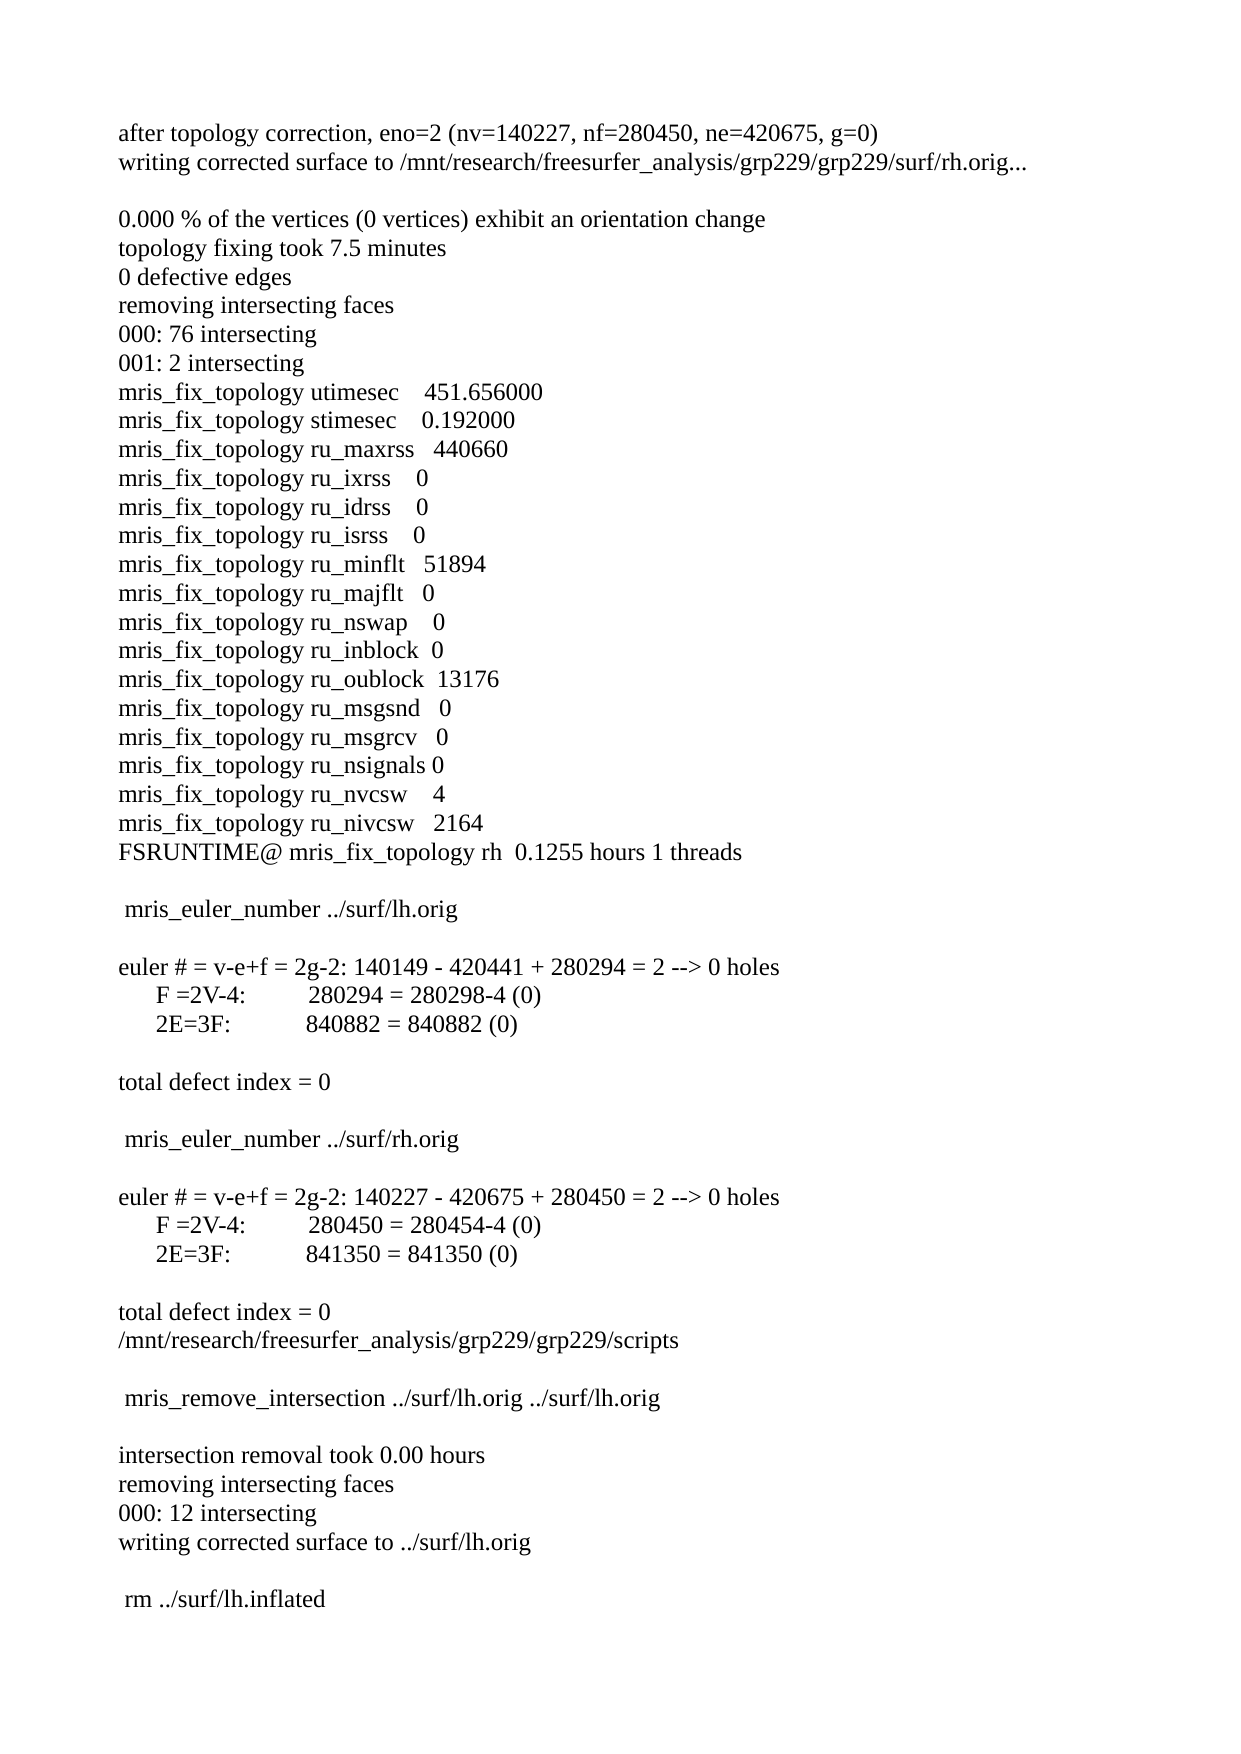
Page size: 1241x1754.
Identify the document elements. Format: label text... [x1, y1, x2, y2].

text mris_fix_topology ru_msgsnd 0 [118, 693, 1122, 722]
text /mnt/research/freesurfer_analysis/grp229/grp229/scripts [118, 1326, 1122, 1354]
text mris_fix_topology stimesec 0.192000 [118, 406, 1122, 434]
text rm ../surf/lh.inflated [118, 1584, 1122, 1613]
text mris_fix_topology ru_minflt 51894 [118, 549, 1122, 578]
text 2E=3F: 840882 = 840882 (0) [118, 1009, 1122, 1038]
text mris_fix_topology utimesec 451.656000 [118, 377, 1122, 406]
text FSRUNTIME@ mris_fix_topology rh 0.1255 hours 1 threads [118, 837, 1122, 866]
text 001: 2 intersecting [118, 348, 1122, 377]
text mris_fix_topology ru_majflt 0 [118, 578, 1122, 607]
text mris_fix_topology ru_nivcsw 2164 [118, 808, 1122, 837]
text euler # = v-e+f = 2g-2: 140227 - 420675 + 280450 = 2 --> 0 holes [118, 1182, 1122, 1211]
text removing intersecting faces [118, 1469, 1122, 1498]
text mris_fix_topology ru_maxrss 440660 [118, 434, 1122, 463]
text 2E=3F: 841350 = 841350 (0) [118, 1239, 1122, 1268]
text intersection removal took 0.00 hours [118, 1441, 1122, 1469]
text removing intersecting faces [118, 291, 1122, 319]
text mris_fix_topology ru_oublock 13176 [118, 664, 1122, 693]
text F =2V-4: 280294 = 280298-4 (0) [118, 981, 1122, 1009]
text mris_fix_topology ru_nsignals 0 [118, 751, 1122, 779]
text mris_euler_number ../surf/rh.orig [118, 1124, 1122, 1153]
text writing corrected surface to /mnt/research/freesurfer_analysis/grp229/grp229/surf/rh.orig... [118, 147, 1122, 176]
text mris_fix_topology ru_idrss 0 [118, 492, 1122, 521]
text euler # = v-e+f = 2g-2: 140149 - 420441 + 280294 = 2 --> 0 holes [118, 952, 1122, 981]
text topology fixing took 7.5 minutes [118, 233, 1122, 262]
text 0 defective edges [118, 262, 1122, 291]
text 000: 12 intersecting [118, 1498, 1122, 1527]
text after topology correction, eno=2 (nv=140227, nf=280450, ne=420675, g=0) [118, 118, 1122, 147]
text mris_fix_topology ru_nvcsw 4 [118, 779, 1122, 808]
text total defect index = 0 [118, 1297, 1122, 1326]
text mris_remove_intersection ../surf/lh.orig ../surf/lh.orig [118, 1383, 1122, 1412]
text writing corrected surface to ../surf/lh.orig [118, 1527, 1122, 1556]
text mris_fix_topology ru_inblock 0 [118, 636, 1122, 664]
text total defect index = 0 [118, 1067, 1122, 1096]
text mris_fix_topology ru_isrss 0 [118, 521, 1122, 549]
text 0.000 % of the vertices (0 vertices) exhibit an orientation change [118, 204, 1122, 233]
text mris_fix_topology ru_msgrcv 0 [118, 722, 1122, 751]
text mris_euler_number ../surf/lh.orig [118, 894, 1122, 923]
text mris_fix_topology ru_ixrss 0 [118, 463, 1122, 492]
text 000: 76 intersecting [118, 319, 1122, 348]
text F =2V-4: 280450 = 280454-4 (0) [118, 1211, 1122, 1239]
text mris_fix_topology ru_nswap 0 [118, 607, 1122, 636]
